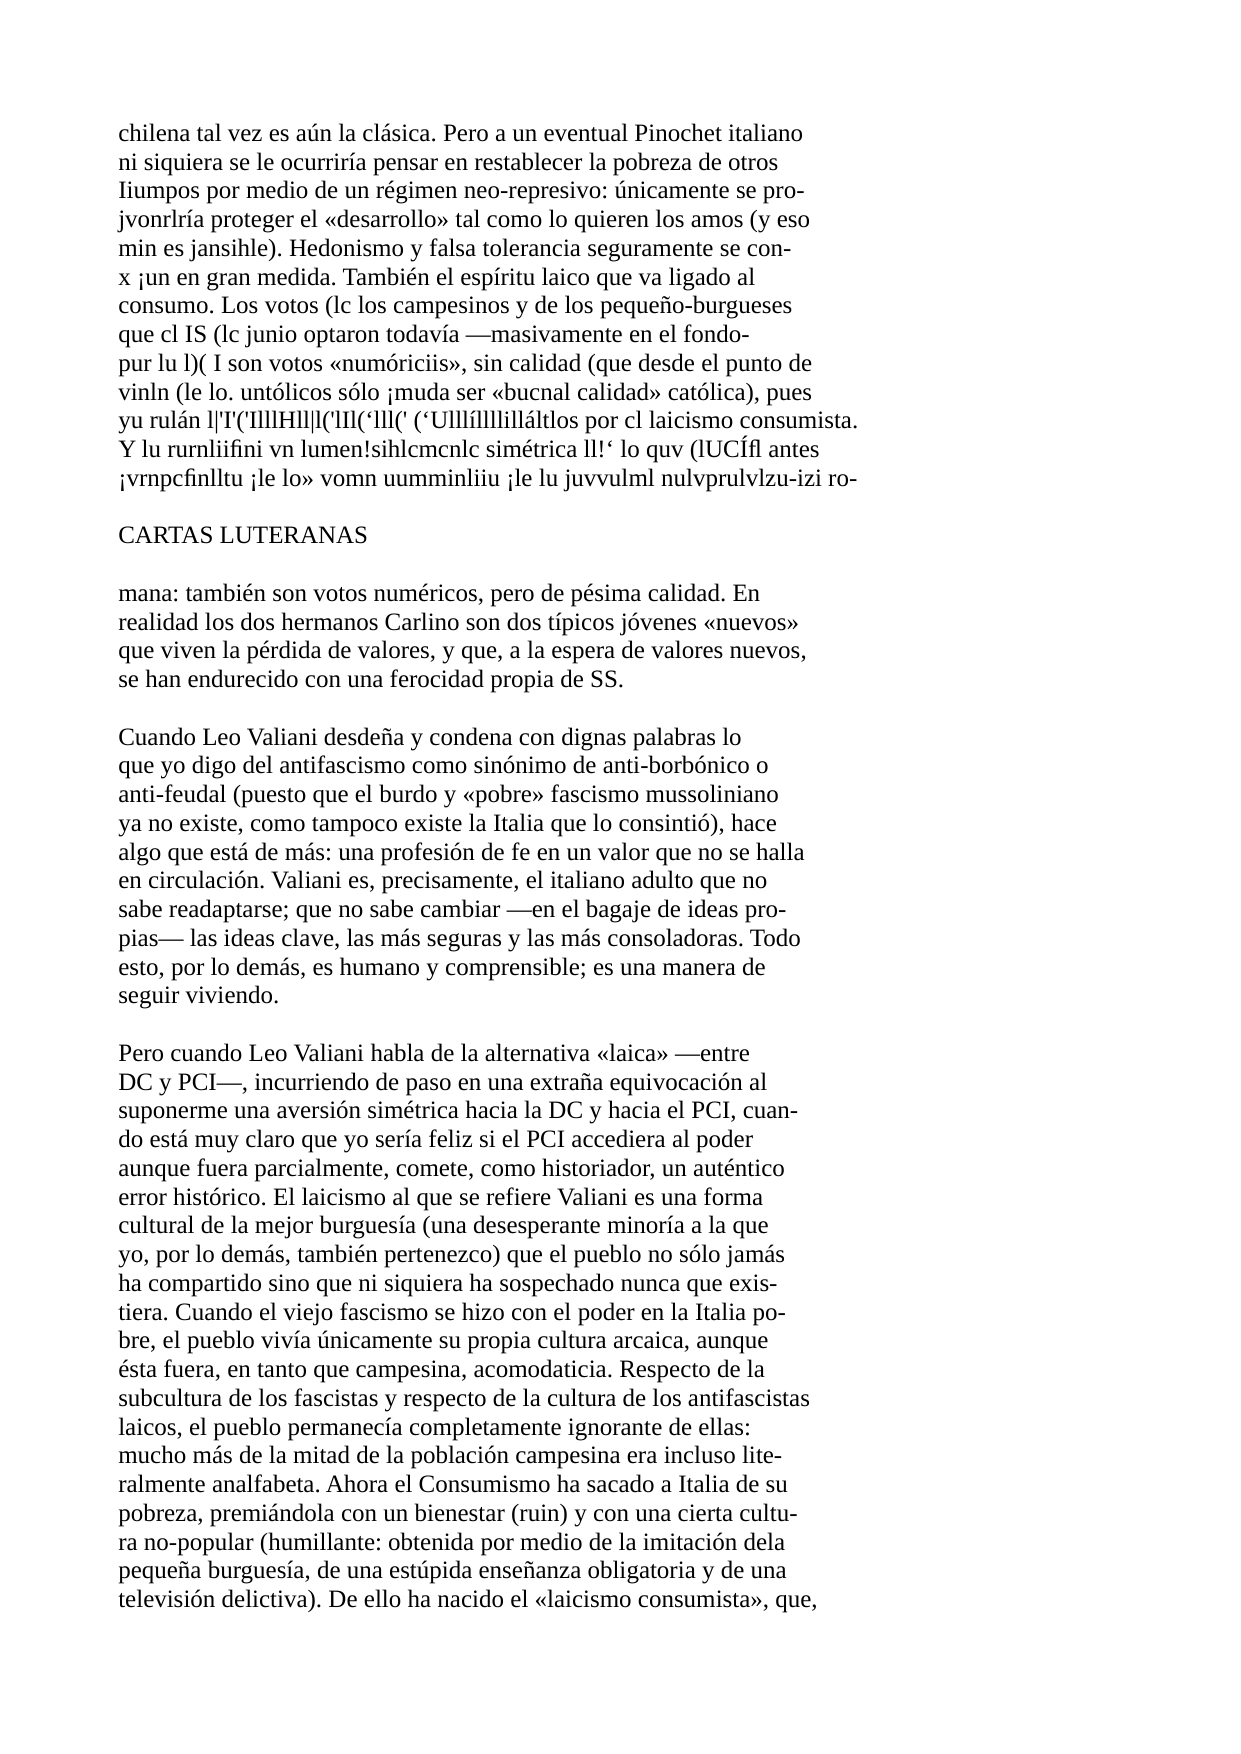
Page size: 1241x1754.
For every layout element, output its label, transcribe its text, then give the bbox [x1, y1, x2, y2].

text que viven la pérdida de valores, y que, a la espera de valores nuevos, [118, 636, 1122, 664]
text se han endurecido con una ferocidad propia de SS. [118, 664, 1122, 693]
text subcultura de los fascistas y respecto de la cultura de los antifascistas [118, 1383, 1122, 1412]
text Cuando Leo Valiani desdeña y condena con dignas palabras lo [118, 722, 1122, 751]
text ni siquiera se le ocurriría pensar en restablecer la pobreza de otros [118, 147, 1122, 176]
text pobreza, premiándola con un bienestar (ruin) y con una cierta cultu- [118, 1498, 1122, 1527]
text que cl IS (lc junio optaron todavía —masivamente en el fondo- [118, 319, 1122, 348]
text ha compartido sino que ni siquiera ha sospechado nunca que exis- [118, 1268, 1122, 1297]
text ralmente analfabeta. Ahora el Consumismo ha sacado a Italia de su [118, 1469, 1122, 1498]
text pias— las ideas clave, las más seguras y las más consoladoras. Todo [118, 923, 1122, 952]
text bre, el pueblo vivía únicamente su propia cultura arcaica, aunque [118, 1326, 1122, 1354]
text algo que está de más: una profesión de fe en un valor que no se halla [118, 837, 1122, 866]
text televisión delictiva). De ello ha nacido el «laicismo consumista», que, [118, 1584, 1122, 1613]
text Y lu rurnliiﬁni vn lumen!sihlcmcnlc simétrica ll!‘ lo quv (lUCÍﬂ antes [118, 434, 1122, 463]
text tiera. Cuando el viejo fascismo se hizo con el poder en la Italia po- [118, 1297, 1122, 1326]
text vinln (le lo. untólicos sólo ¡muda ser «bucnal calidad» católica), pues [118, 377, 1122, 406]
text jvonrlría proteger el «desarrollo» tal como lo quieren los amos (y eso [118, 204, 1122, 233]
text que yo digo del antifascismo como sinónimo de anti-borbónico o [118, 751, 1122, 779]
text pequeña burguesía, de una estúpida enseñanza obligatoria y de una [118, 1556, 1122, 1584]
text laicos, el pueblo permanecía completamente ignorante de ellas: [118, 1412, 1122, 1441]
text ésta fuera, en tanto que campesina, acomodaticia. Respecto de la [118, 1354, 1122, 1383]
text ¡vrnpcﬁnlltu ¡le lo» vomn uumminliiu ¡le lu juvvulml nulvprulvlzu-izi ro- [118, 463, 1122, 492]
text realidad los dos hermanos Carlino son dos típicos jóvenes «nuevos» [118, 607, 1122, 636]
text consumo. Los votos (lc los campesinos y de los pequeño-burgueses [118, 291, 1122, 319]
text ya no existe, como tampoco existe la Italia que lo consintió), hace [118, 808, 1122, 837]
text min es jansihle). Hedonismo y falsa tolerancia seguramente se con- [118, 233, 1122, 262]
text yo, por lo demás, también pertenezco) que el pueblo no sólo jamás [118, 1239, 1122, 1268]
text Pero cuando Leo Valiani habla de la alternativa «laica» —entre [118, 1038, 1122, 1067]
text do está muy claro que yo sería feliz si el PCI accediera al poder [118, 1124, 1122, 1153]
text anti-feudal (puesto que el burdo y «pobre» fascismo mussoliniano [118, 779, 1122, 808]
text chilena tal vez es aún la clásica. Pero a un eventual Pinochet italiano [118, 118, 1122, 147]
text Iiumpos por medio de un régimen neo-represivo: únicamente se pro- [118, 176, 1122, 204]
text en circulación. Valiani es, precisamente, el italiano adulto que no [118, 866, 1122, 894]
text suponerme una aversión simétrica hacia la DC y hacia el PCI, cuan- [118, 1096, 1122, 1124]
text CARTAS LUTERANAS [118, 521, 1122, 549]
text seguir viviendo. [118, 981, 1122, 1009]
text cultural de la mejor burguesía (una desesperante minoría a la que [118, 1211, 1122, 1239]
text error histórico. El laicismo al que se refiere Valiani es una forma [118, 1182, 1122, 1211]
text DC y PCI—, incurriendo de paso en una extraña equivocación al [118, 1067, 1122, 1096]
text x ¡un en gran medida. También el espíritu laico que va ligado al [118, 262, 1122, 291]
text sabe readaptarse; que no sabe cambiar —en el bagaje de ideas pro- [118, 894, 1122, 923]
text esto, por lo demás, es humano y comprensible; es una manera de [118, 952, 1122, 981]
text mana: también son votos numéricos, pero de pésima calidad. En [118, 578, 1122, 607]
text yu rulán l|'I'('IlllHll|l('lIl(‘lll(' (‘Ulllíllllilláltlos por cl laicismo consumista. [118, 406, 1122, 434]
text ra no-popular (humillante: obtenida por medio de la imitación dela [118, 1527, 1122, 1556]
text mucho más de la mitad de la población campesina era incluso lite- [118, 1441, 1122, 1469]
text aunque fuera parcialmente, comete, como historiador, un auténtico [118, 1153, 1122, 1182]
text pur lu l)( I son votos «numóriciis», sin calidad (que desde el punto de [118, 348, 1122, 377]
